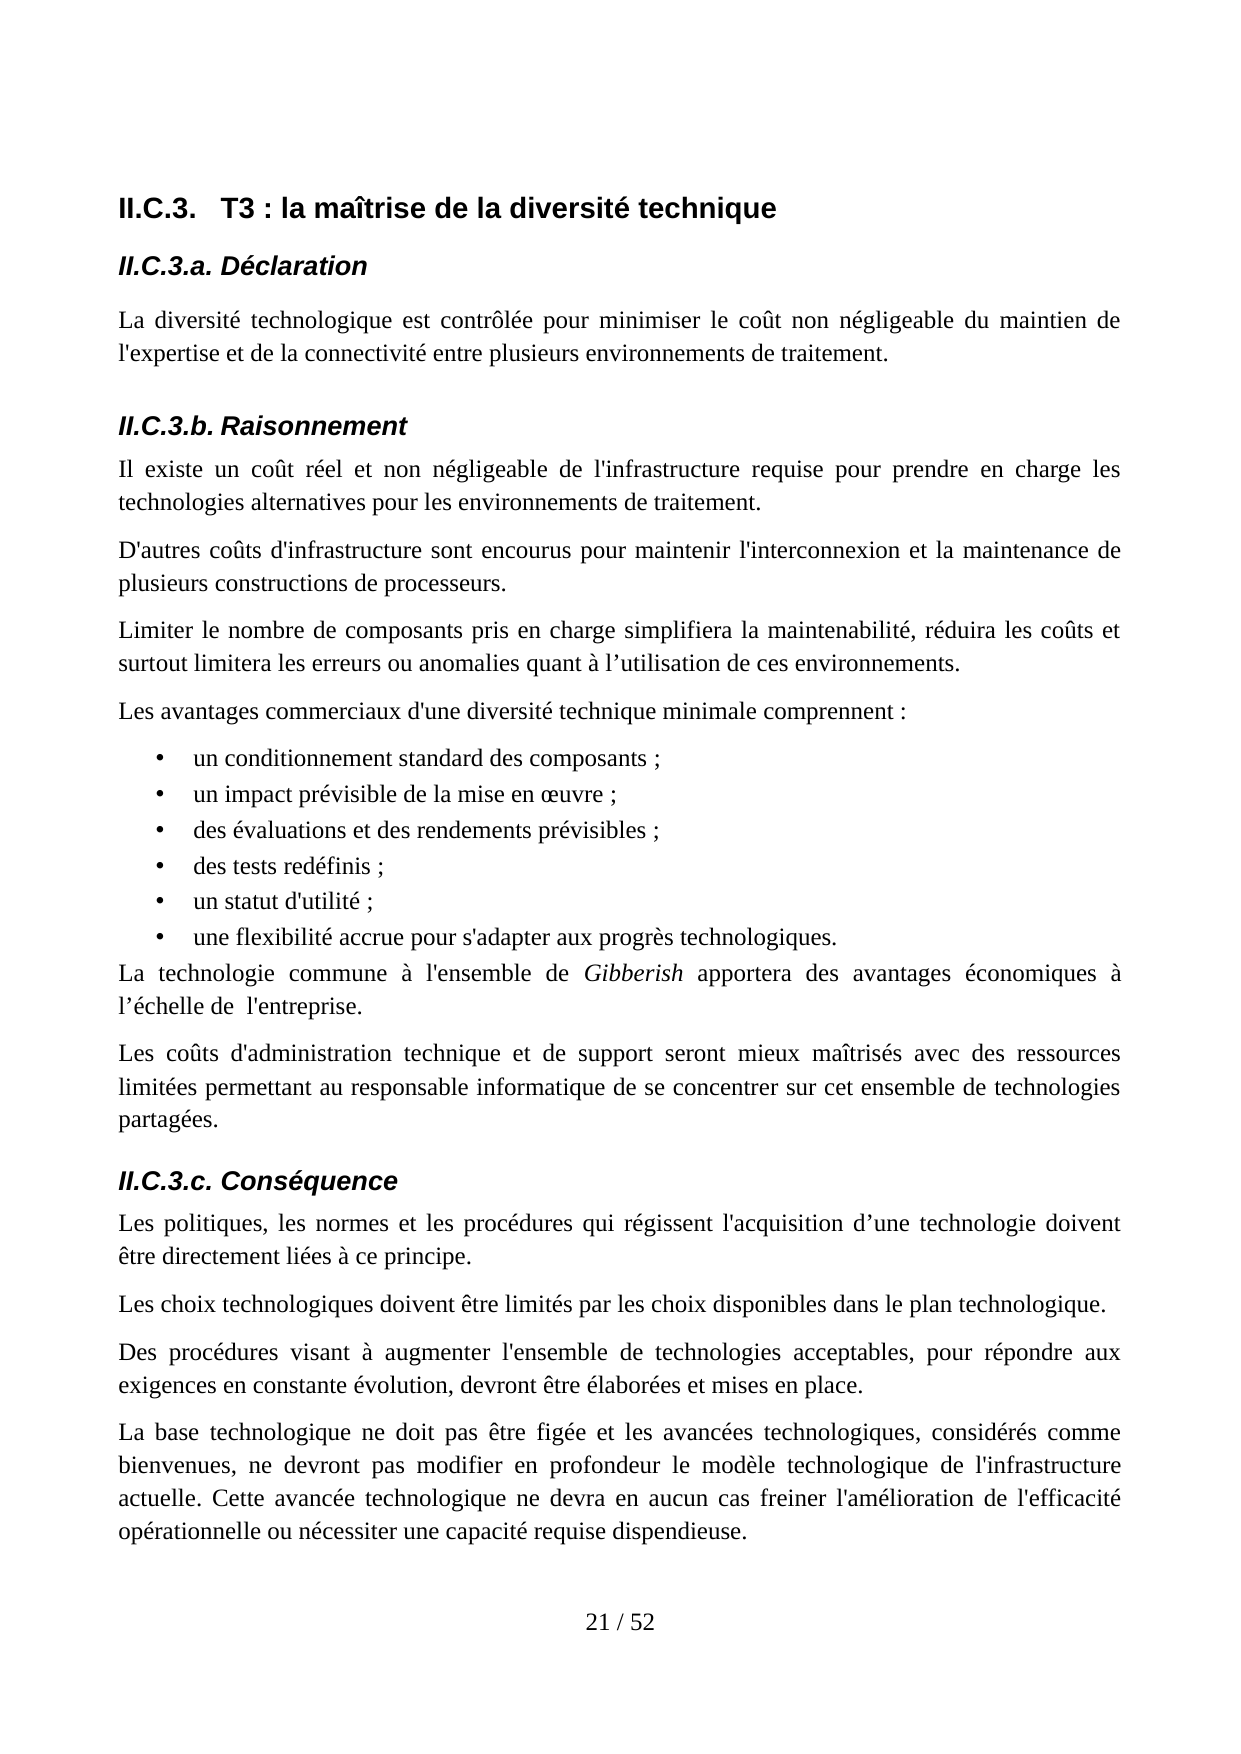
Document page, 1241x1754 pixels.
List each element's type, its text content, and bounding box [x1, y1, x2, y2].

text La diversité technologique est contrôlée pour minimiser le coût non négligeable du maintien de l'expertise et de la connectivité entre plusieurs environnements de traitement. [118, 305, 1122, 367]
list un statut d'utilité ; [156, 886, 1122, 915]
text Il existe un coût réel et non négligeable de l'infrastructure requise pour prendre en charge les technologies alternatives pour les environnements de traitement. [118, 454, 1122, 516]
text Les choix technologiques doivent être limités par les choix disponibles dans le plan technologique. [118, 1289, 1122, 1318]
text Les avantages commerciaux d'une diversité technique minimale comprennent : [118, 696, 1122, 725]
list des évaluations et des rendements prévisibles ; [156, 815, 1122, 844]
text Des procédures visant à augmenter l'ensemble de technologies acceptables, pour répondre aux exigences en constante évolution, devront être élaborées et mises en place. [118, 1337, 1122, 1398]
list des tests redéfinis ; [156, 851, 1122, 879]
subtitle T3 : la maîtrise de la diversité technique [118, 191, 1122, 225]
text Limiter le nombre de composants pris en charge simplifiera la maintenabilité, réduira les coûts et surtout limitera les erreurs ou anomalies quant à l’utilisation de ces environnements. [118, 615, 1122, 677]
text Les politiques, les normes et les procédures qui régissent l'acquisition d’une technologie doivent être directement liées à ce principe. [118, 1208, 1122, 1270]
list un conditionnement standard des composants ; [156, 743, 1122, 772]
text La base technologique ne doit pas être figée et les avancées technologiques, considérés comme bienvenues, ne devront pas modifier en profondeur le modèle technologique de l'infrastructure actuelle. Cette avancée technologique ne devra en aucun cas freiner l'amélioration de l'efficacité opérationnelle ou nécessiter une capacité requise dispendieuse. [118, 1417, 1122, 1545]
list un impact prévisible de la mise en œuvre ; [156, 779, 1122, 808]
subtitle Déclaration [118, 250, 1122, 281]
subtitle Raisonnement [118, 410, 1122, 442]
list une flexibilité accrue pour s'adapter aux progrès technologiques. [156, 922, 1122, 951]
text D'autres coûts d'infrastructure sont encourus pour maintenir l'interconnexion et la maintenance de plusieurs constructions de processeurs. [118, 535, 1122, 596]
text La technologie commune à l'ensemble de Gibberish apportera des avantages économiques à l’échelle de l'entreprise. [118, 958, 1122, 1020]
text Les coûts d'administration technique et de support seront mieux maîtrisés avec des ressources limitées permettant au responsable informatique de se concentrer sur cet ensemble de technologies partagées. [118, 1038, 1122, 1133]
subtitle Conséquence [118, 1165, 1122, 1196]
